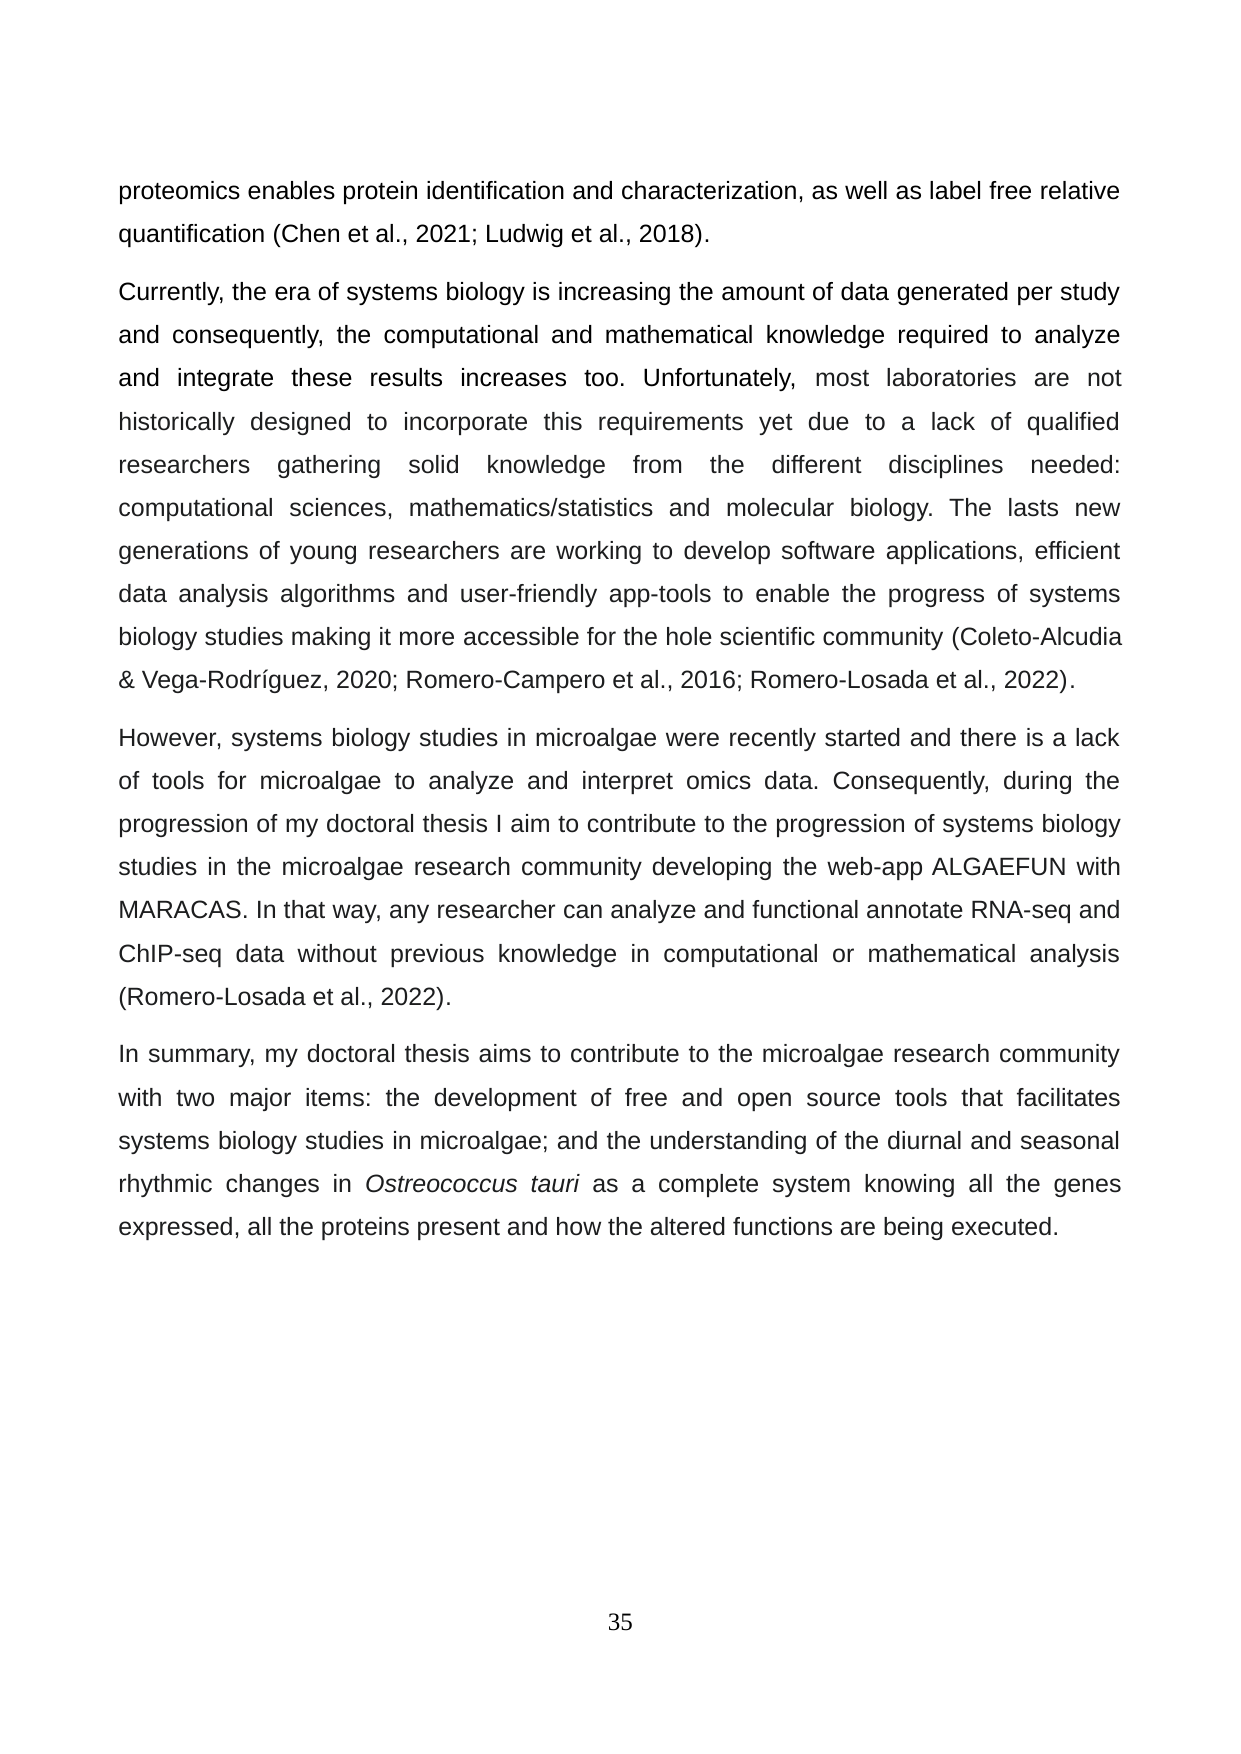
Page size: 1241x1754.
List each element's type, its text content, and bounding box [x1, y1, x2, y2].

text In summary, my doctoral thesis aims to contribute to the microalgae research community with two major items: the development of free and open source tools that facilitates systems biology studies in microalgae; and the understanding of the diurnal and seasonal rhythmic changes in Ostreococcus tauri as a complete system knowing all the genes expressed, all the proteins present and how the altered functions are being executed. [118, 1039, 1122, 1241]
text Currently, the era of systems biology is increasing the amount of data generated per study and consequently, the computational and mathematical knowledge required to analyze and integrate these results increases too. Unfortunately, most laboratories are not historically designed to incorporate this requirements yet due to a lack of qualified researchers gathering solid knowledge from the different disciplines needed: computational sciences, mathematics/statistics and molecular biology. The lasts new generations of young researchers are working to develop software applications, efficient data analysis algorithms and user-friendly app-tools to enable the progress of systems biology studies making it more accessible for the hole scientific community (Coleto-Alcudia & Vega-Rodríguez, 2020; Romero-Campero et al., 2016; Romero-Losada et al., 2022)⁠. [118, 277, 1122, 694]
text proteomics enables protein identification and characterization, as well as label free relative quantification (Chen et al., 2021; Ludwig et al., 2018)⁠. [118, 176, 1122, 248]
text However, systems biology studies in microalgae were recently started and there is a lack of tools for microalgae to analyze and interpret omics data. Consequently, during the progression of my doctoral thesis I aim to contribute to the progression of systems biology studies in the microalgae research community developing the web-app ALGAEFUN with MARACAS. In that way, any researcher can analyze and functional annotate RNA-seq and ChIP-seq data without previous knowledge in computational or mathematical analysis (Romero-Losada et al., 2022)⁠. [118, 723, 1122, 1011]
